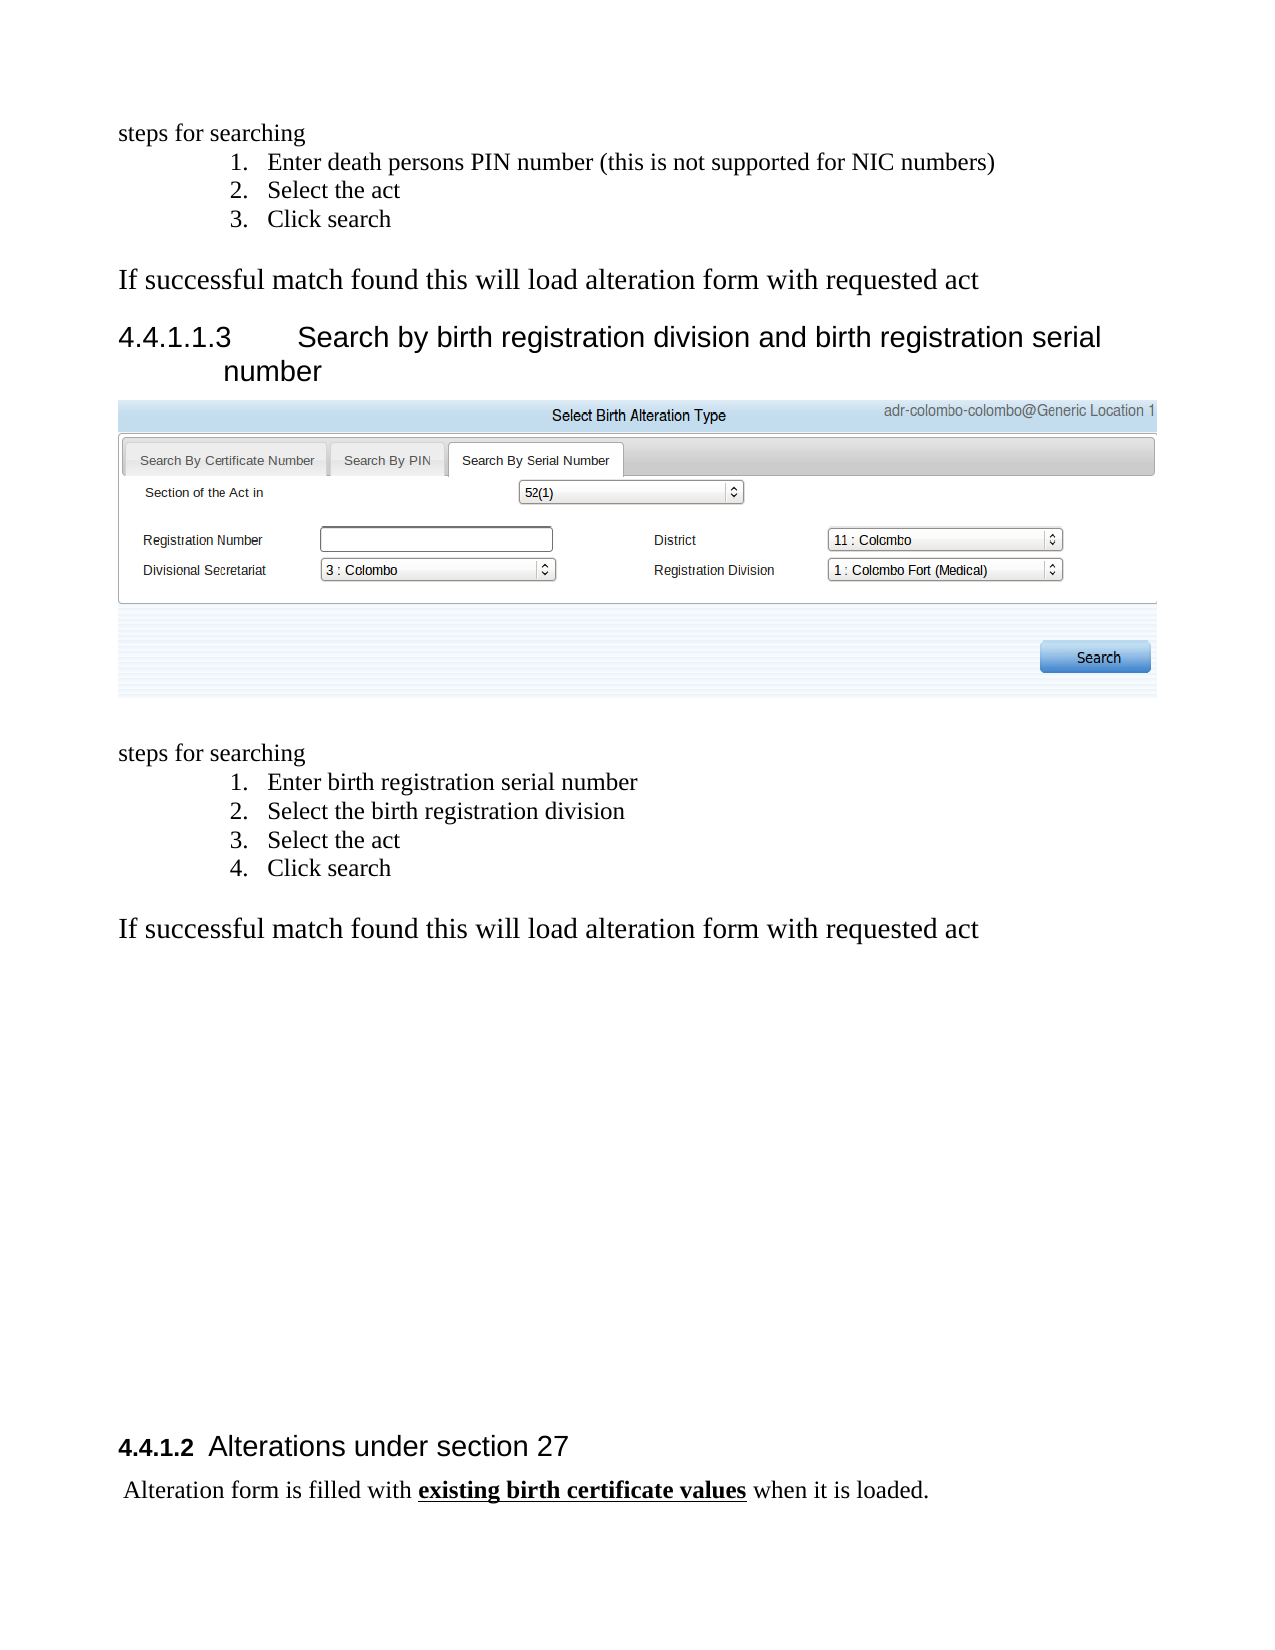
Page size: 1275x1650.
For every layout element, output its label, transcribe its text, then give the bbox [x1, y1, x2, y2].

subtitle Search by birth registration division and birth registration serial number [118, 320, 1157, 387]
list Click search [229, 853, 1157, 882]
text If successful match found this will load alteration form with requested act [118, 911, 1157, 944]
text steps for searching [118, 118, 1157, 147]
text steps for searching [118, 738, 1157, 767]
list Click search [229, 204, 1157, 233]
list Select the act [229, 176, 1157, 204]
text If successful match found this will load alteration form with requested act [118, 262, 1157, 295]
text Alteration form is filled with existing birth certificate values when it is loaded. [118, 1476, 1157, 1504]
list Select the act [229, 825, 1157, 853]
list Select the birth registration division [229, 796, 1157, 825]
picture [118, 400, 1157, 698]
subtitle Alterations under section 27 [118, 1429, 1157, 1463]
list Enter death persons PIN number (this is not supported for NIC numbers) [229, 147, 1157, 176]
list Enter birth registration serial number [229, 767, 1157, 796]
